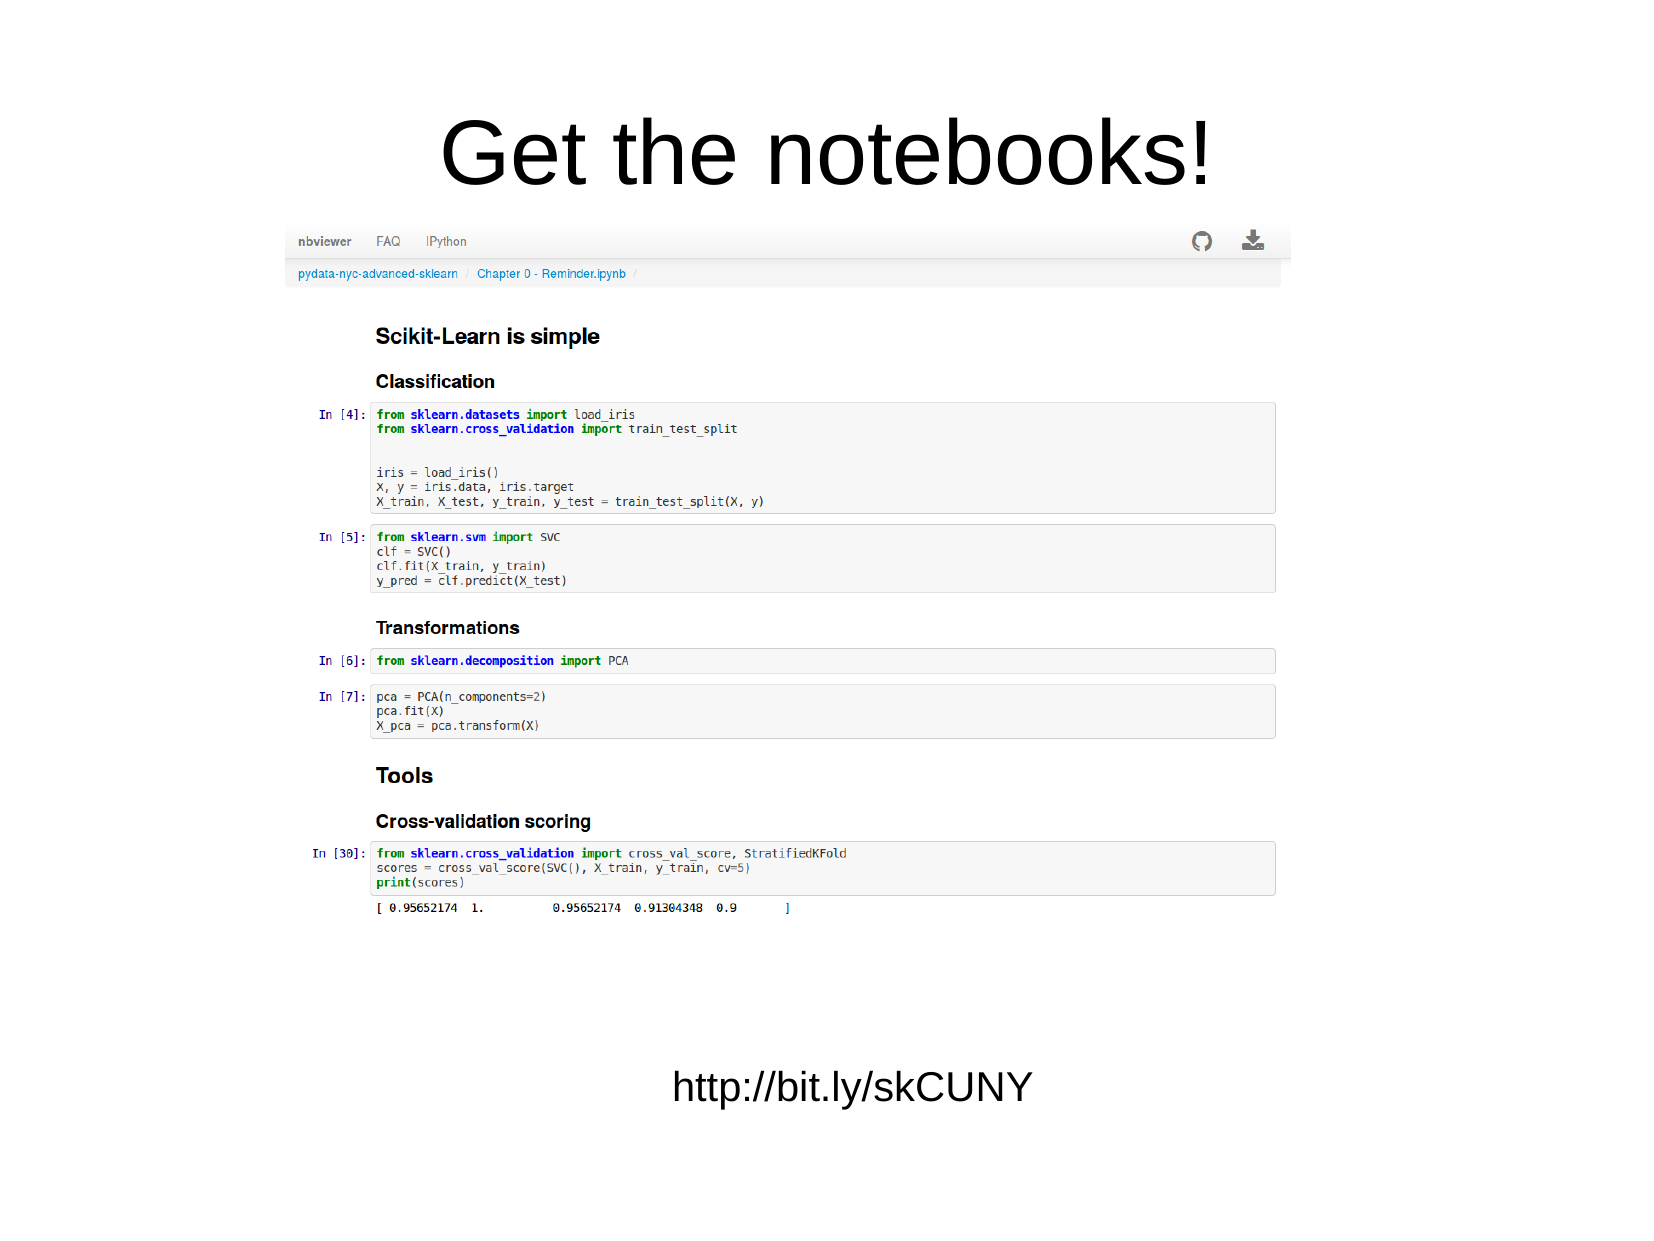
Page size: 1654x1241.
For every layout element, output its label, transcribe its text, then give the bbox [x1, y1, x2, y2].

picture [285, 224, 1291, 938]
text_box http://bit.ly/skCUNY [15, 1063, 1621, 1201]
title Get the notebooks! [82, 49, 1571, 257]
